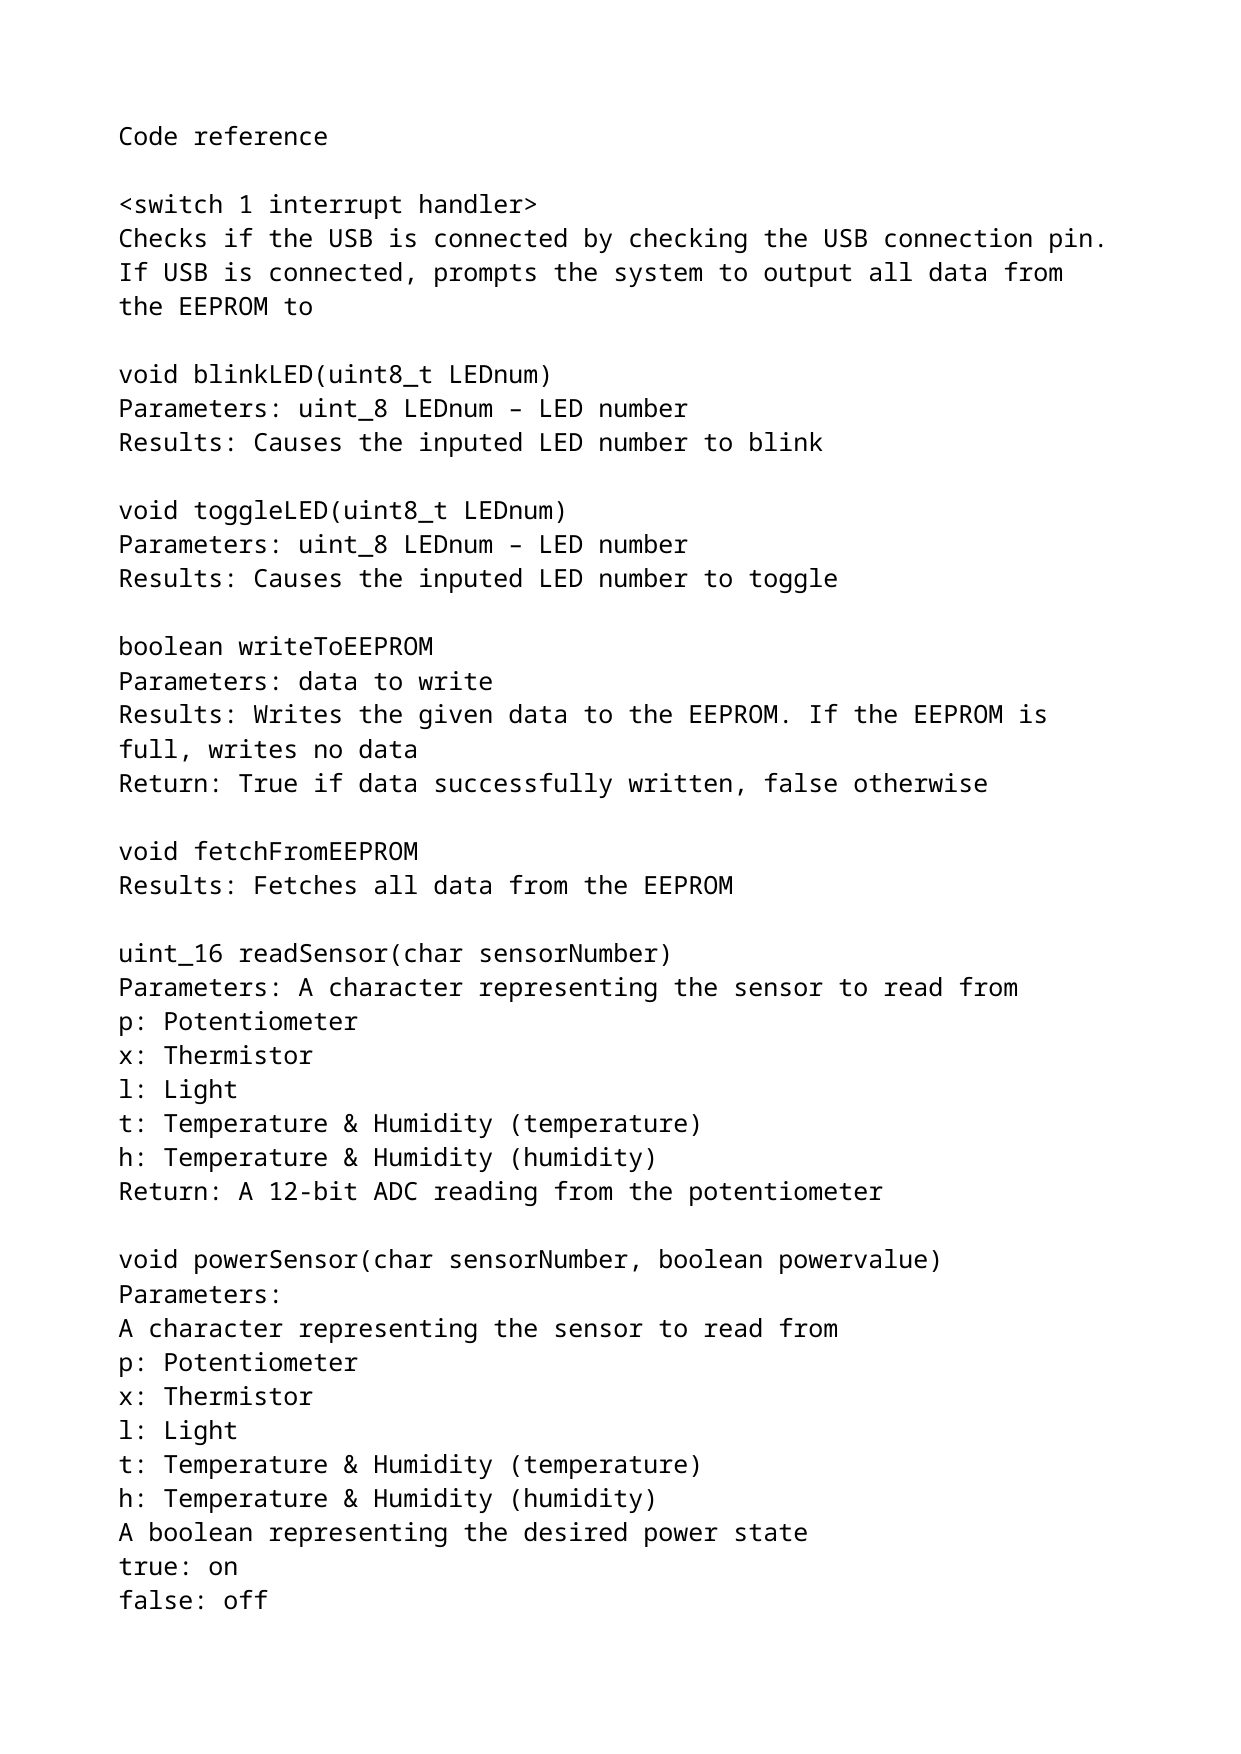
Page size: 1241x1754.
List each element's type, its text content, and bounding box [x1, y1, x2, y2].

text Results: Fetches all data from the EEPROM [118, 867, 1122, 902]
text x: Thermistor [118, 1038, 1122, 1072]
text void blinkLED(uint8_t LEDnum) [118, 357, 1122, 391]
text void toggleLED(uint8_t LEDnum) [118, 493, 1122, 527]
text uint_16 readSensor(char sensorNumber) [118, 936, 1122, 970]
text Parameters: uint_8 LEDnum – LED number [118, 391, 1122, 425]
text x: Thermistor [118, 1378, 1122, 1412]
text t: Temperature & Humidity (temperature) [118, 1106, 1122, 1140]
text void powerSensor(char sensorNumber, boolean powervalue) [118, 1242, 1122, 1276]
text l: Light [118, 1412, 1122, 1447]
text Code reference [118, 118, 1122, 152]
text l: Light [118, 1072, 1122, 1106]
text A character representing the sensor to read from [118, 1310, 1122, 1344]
text void fetchFromEEPROM [118, 833, 1122, 867]
text h: Temperature & Humidity (humidity) [118, 1481, 1122, 1515]
text false: off [118, 1583, 1122, 1617]
text boolean writeToEEPROM [118, 629, 1122, 663]
text Results: Writes the given data to the EEPROM. If the EEPROM is full, writes no data [118, 697, 1122, 765]
text true: on [118, 1549, 1122, 1583]
text Checks if the USB is connected by checking the USB connection pin. If USB is connected, prompts the system to output all data from the EEPROM to [118, 220, 1122, 322]
text h: Temperature & Humidity (humidity) [118, 1140, 1122, 1174]
text Results: Causes the inputed LED number to blink [118, 425, 1122, 459]
text Return: True if data successfully written, false otherwise [118, 765, 1122, 799]
text p: Potentiometer [118, 1004, 1122, 1038]
text p: Potentiometer [118, 1344, 1122, 1378]
text Return: A 12-bit ADC reading from the potentiometer [118, 1174, 1122, 1208]
text Parameters: [118, 1276, 1122, 1310]
text A boolean representing the desired power state [118, 1515, 1122, 1549]
text Results: Causes the inputed LED number to toggle [118, 561, 1122, 595]
text Parameters: uint_8 LEDnum – LED number [118, 527, 1122, 561]
text <switch 1 interrupt handler> [118, 186, 1122, 220]
text t: Temperature & Humidity (temperature) [118, 1447, 1122, 1481]
text Parameters: A character representing the sensor to read from [118, 970, 1122, 1004]
text Parameters: data to write [118, 663, 1122, 697]
